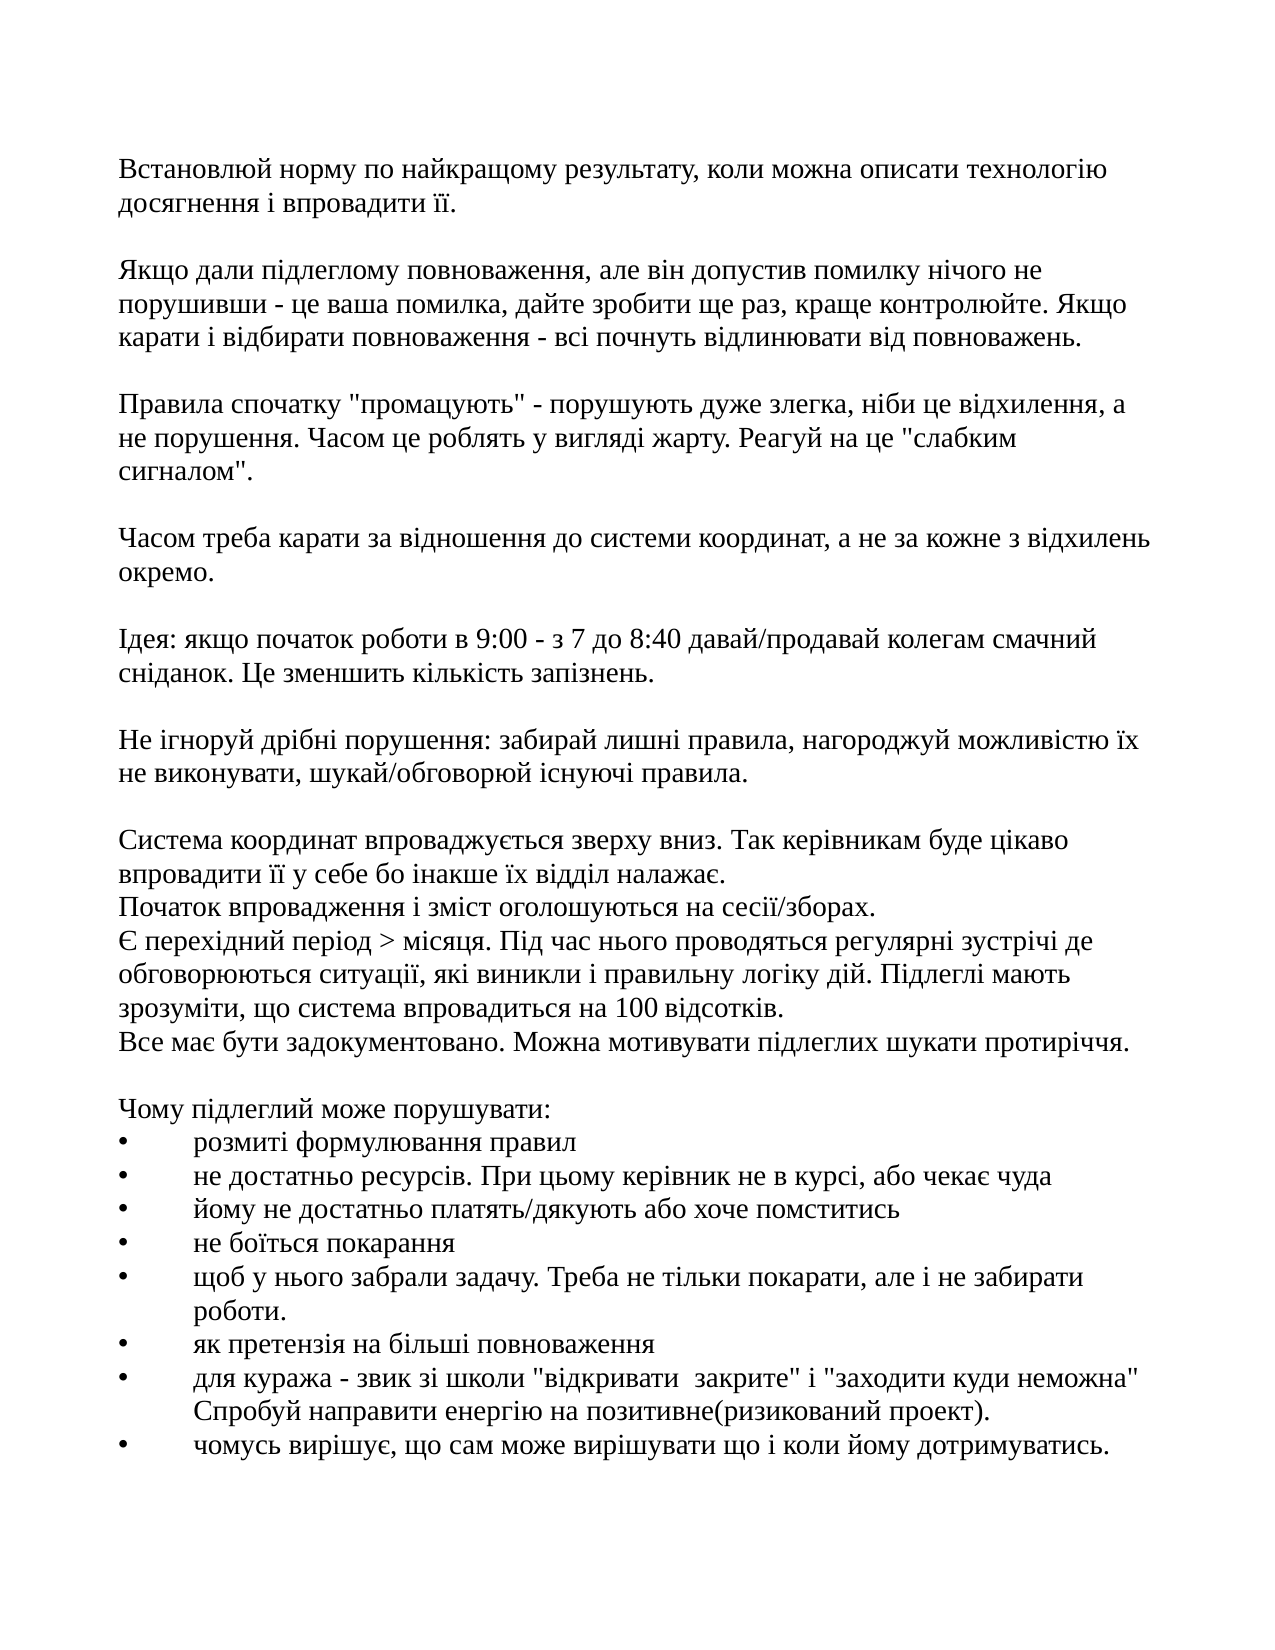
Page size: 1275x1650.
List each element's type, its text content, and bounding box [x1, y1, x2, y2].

text Якщо дали підлеглому повноваження, але він допустив помилку нічого не порушивши - це ваша помилка, дайте зробити ще раз, краще контролюйте. Якщо карати і відбирати повноваження - всі почнуть відлинювати від повноважень. [118, 252, 1157, 353]
list йому не достатньо платять/дякують або хоче помститись [118, 1192, 1157, 1225]
text Початок впровадження і зміст оголошуються на сесії/зборах. [118, 889, 1157, 923]
text Правила спочатку "промацують" - порушують дуже злегка, ніби це відхилення, а не порушення. Часом це роблять у вигляді жарту. Реагуй на це "слабким сигналом". [118, 386, 1157, 487]
list як претензія на більші повноваження [118, 1326, 1157, 1360]
text Все має бути задокументовано. Можна мотивувати підлеглих шукати протиріччя. [118, 1024, 1157, 1057]
list не достатньо ресурсів. При цьому керівник не в курсі, або чекає чуда [118, 1158, 1157, 1192]
text Часом треба карати за відношення до системи координат, а не за кожне з відхилень окремо. [118, 521, 1157, 588]
text Не ігноруй дрібні порушення: забирай лишні правила, нагороджуй можливістю їх не виконувати, шукай/обговорюй існуючі правила. [118, 722, 1157, 789]
text Чому підлеглий може порушувати: [118, 1091, 1157, 1124]
list чомусь вирішує, що сам може вирішувати що і коли йому дотримуватись. [118, 1427, 1157, 1461]
text Є перехідний період > місяця. Під час нього проводяться регулярні зустрічі де обговорюються ситуації, які виникли і правильну логіку дій. Підлеглі мають зрозуміти, що система впровадиться на 100 відсотків. [118, 923, 1157, 1024]
text Ідея: якщо початок роботи в 9:00 - з 7 до 8:40 давай/продавай колегам смачний сніданок. Це зменшить кількість запізнень. [118, 621, 1157, 688]
list розмиті формулювання правил [118, 1124, 1157, 1158]
text Система координат впроваджується зверху вниз. Так керівникам буде цікаво впровадити її у себе бо інакше їх відділ налажає. [118, 822, 1157, 889]
text Встановлюй норму по найкращому результату, коли можна описати технологію досягнення і впровадити її. [118, 152, 1157, 219]
list не боїться покарання [118, 1225, 1157, 1259]
list для куража - звик зі школи "відкривати закрите" і "заходити куди неможна" Спробуй направити енергію на позитивне(ризикований проект). [118, 1360, 1157, 1427]
list щоб у нього забрали задачу. Треба не тільки покарати, але і не забирати роботи. [118, 1259, 1157, 1326]
